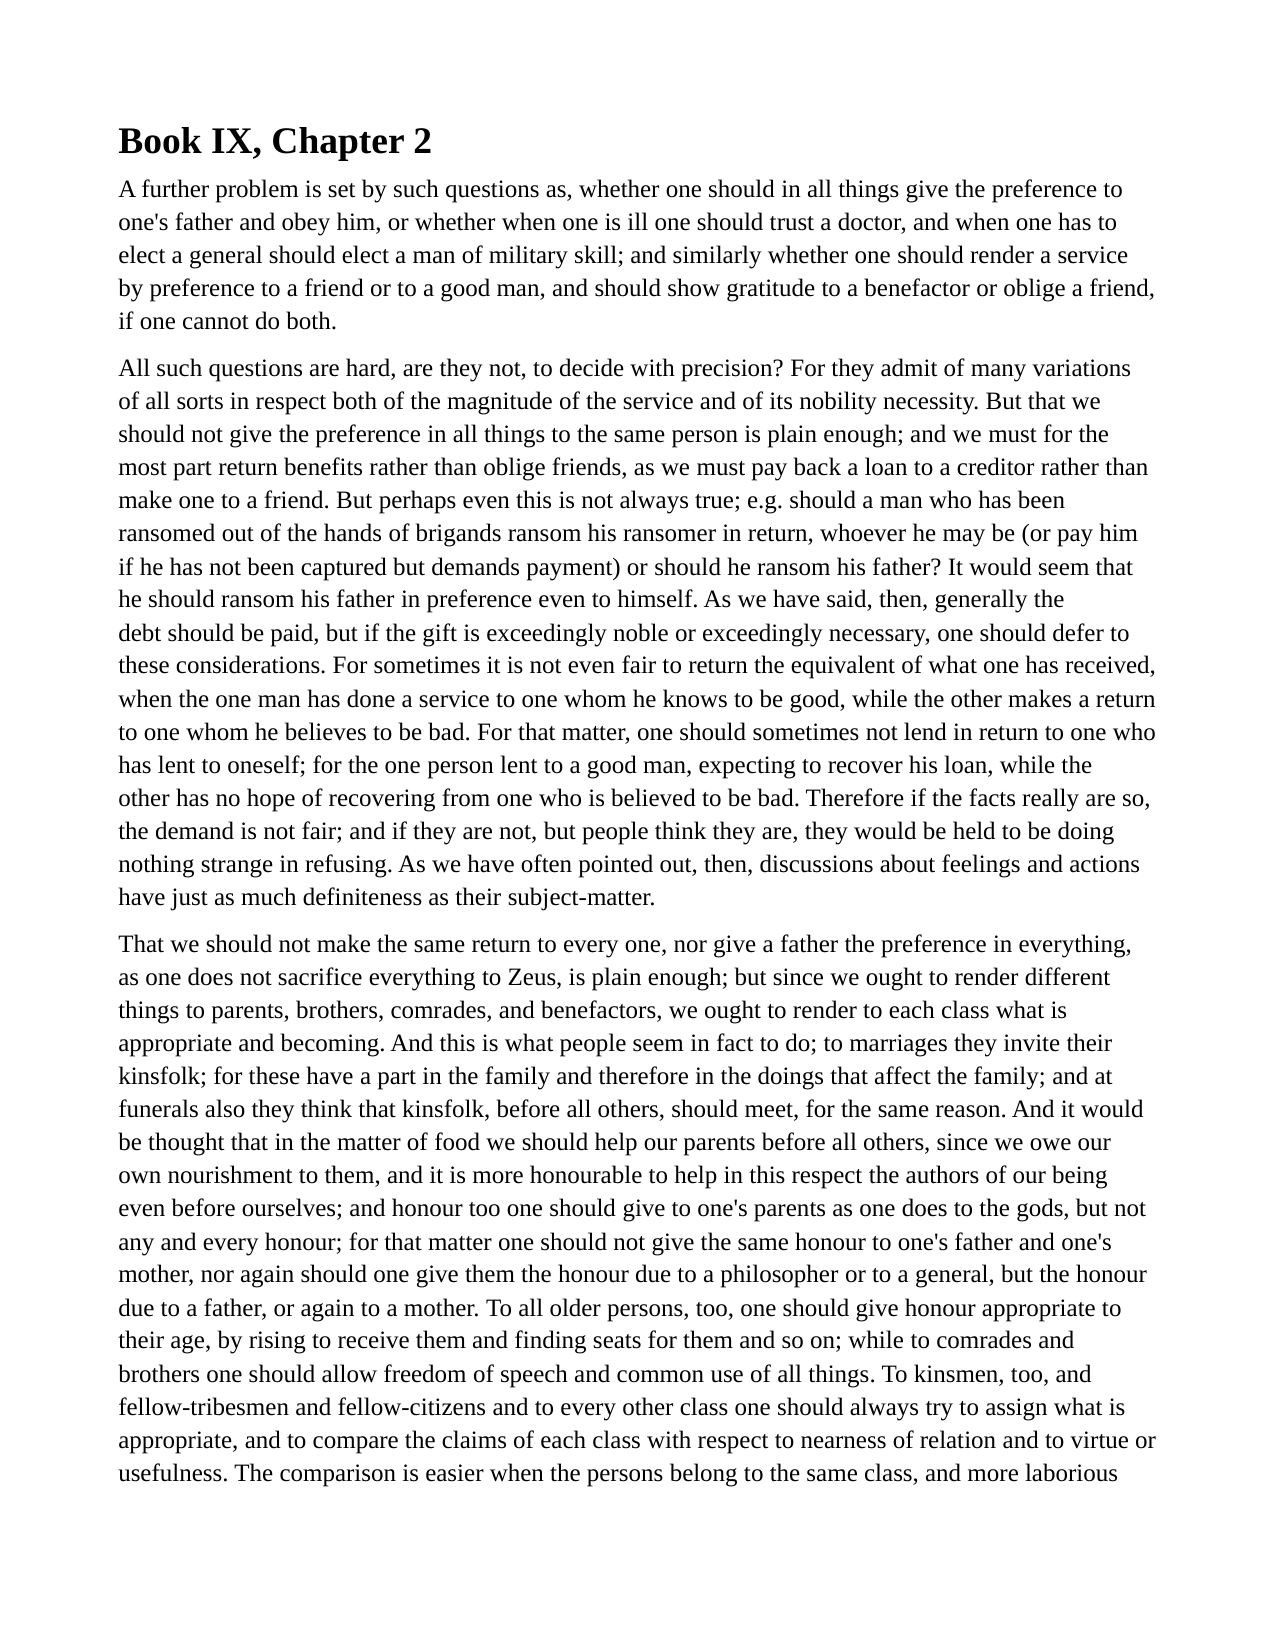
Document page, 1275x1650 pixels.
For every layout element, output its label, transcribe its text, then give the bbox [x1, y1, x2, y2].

subtitle Book IX, Chapter 2 [118, 118, 1157, 161]
text That we should not make the same return to every one, nor give a father the preference in everything, as one does not sacrifice everything to Zeus, is plain enough; but since we ought to render different things to parents, brothers, comrades, and benefactors, we ought to render to each class what is appropriate and becoming. And this is what people seem in fact to do; to marriages they invite their kinsfolk; for these have a part in the family and therefore in the doings that affect the family; and at funerals also they think that kinsfolk, before all others, should meet, for the same reason. And it would be thought that in the matter of food we should help our parents before all others, since we owe our own nourishment to them, and it is more honourable to help in this respect the authors of our being even before ourselves; and honour too one should give to one's parents as one does to the gods, but not any and every honour; for that matter one should not give the same honour to one's father and one's mother, nor again should one give them the honour due to a philosopher or to a general, but the honour due to a father, or again to a mother. To all older persons, too, one should give honour appropriate to their age, by rising to receive them and finding seats for them and so on; while to comrades and brothers one should allow freedom of speech and common use of all things. To kinsmen, too, and fellow-tribesmen and fellow-citizens and to every other class one should always try to assign what is appropriate, and to compare the claims of each class with respect to nearness of relation and to virtue or usefulness. The comparison is easier when the persons belong to the same class, and more laborious [118, 929, 1157, 1486]
text A further problem is set by such questions as, whether one should in all things give the preference to one's father and obey him, or whether when one is ill one should trust a doctor, and when one has to elect a general should elect a man of military skill; and similarly whether one should render a service by preference to a friend or to a good man, and should show gratitude to a benefactor or oblige a friend, if one cannot do both. [118, 174, 1157, 334]
text All such questions are hard, are they not, to decide with precision? For they admit of many variations of all sorts in respect both of the magnitude of the service and of its nobility necessity. But that we should not give the preference in all things to the same person is plain enough; and we must for the most part return benefits rather than oblige friends, as we must pay back a loan to a creditor rather than make one to a friend. But perhaps even this is not always true; e.g. should a man who has been ransomed out of the hands of brigands ransom his ransomer in return, whoever he may be (or pay him if he has not been captured but demands payment) or should he ransom his father? It would seem that he should ransom his father in preference even to himself. As we have said, then, generally the debt should be paid, but if the gift is exceedingly noble or exceedingly necessary, one should defer to these considerations. For sometimes it is not even fair to return the equivalent of what one has received, when the one man has done a service to one whom he knows to be good, while the other makes a return to one whom he believes to be bad. For that matter, one should sometimes not lend in return to one who has lent to oneself; for the one person lent to a good man, expecting to recover his loan, while the other has no hope of recovering from one who is believed to be bad. Therefore if the facts really are so, the demand is not fair; and if they are not, but people think they are, they would be held to be doing nothing strange in refusing. As we have often pointed out, then, discussions about feelings and actions have just as much definiteness as their subject-matter. [118, 353, 1157, 911]
